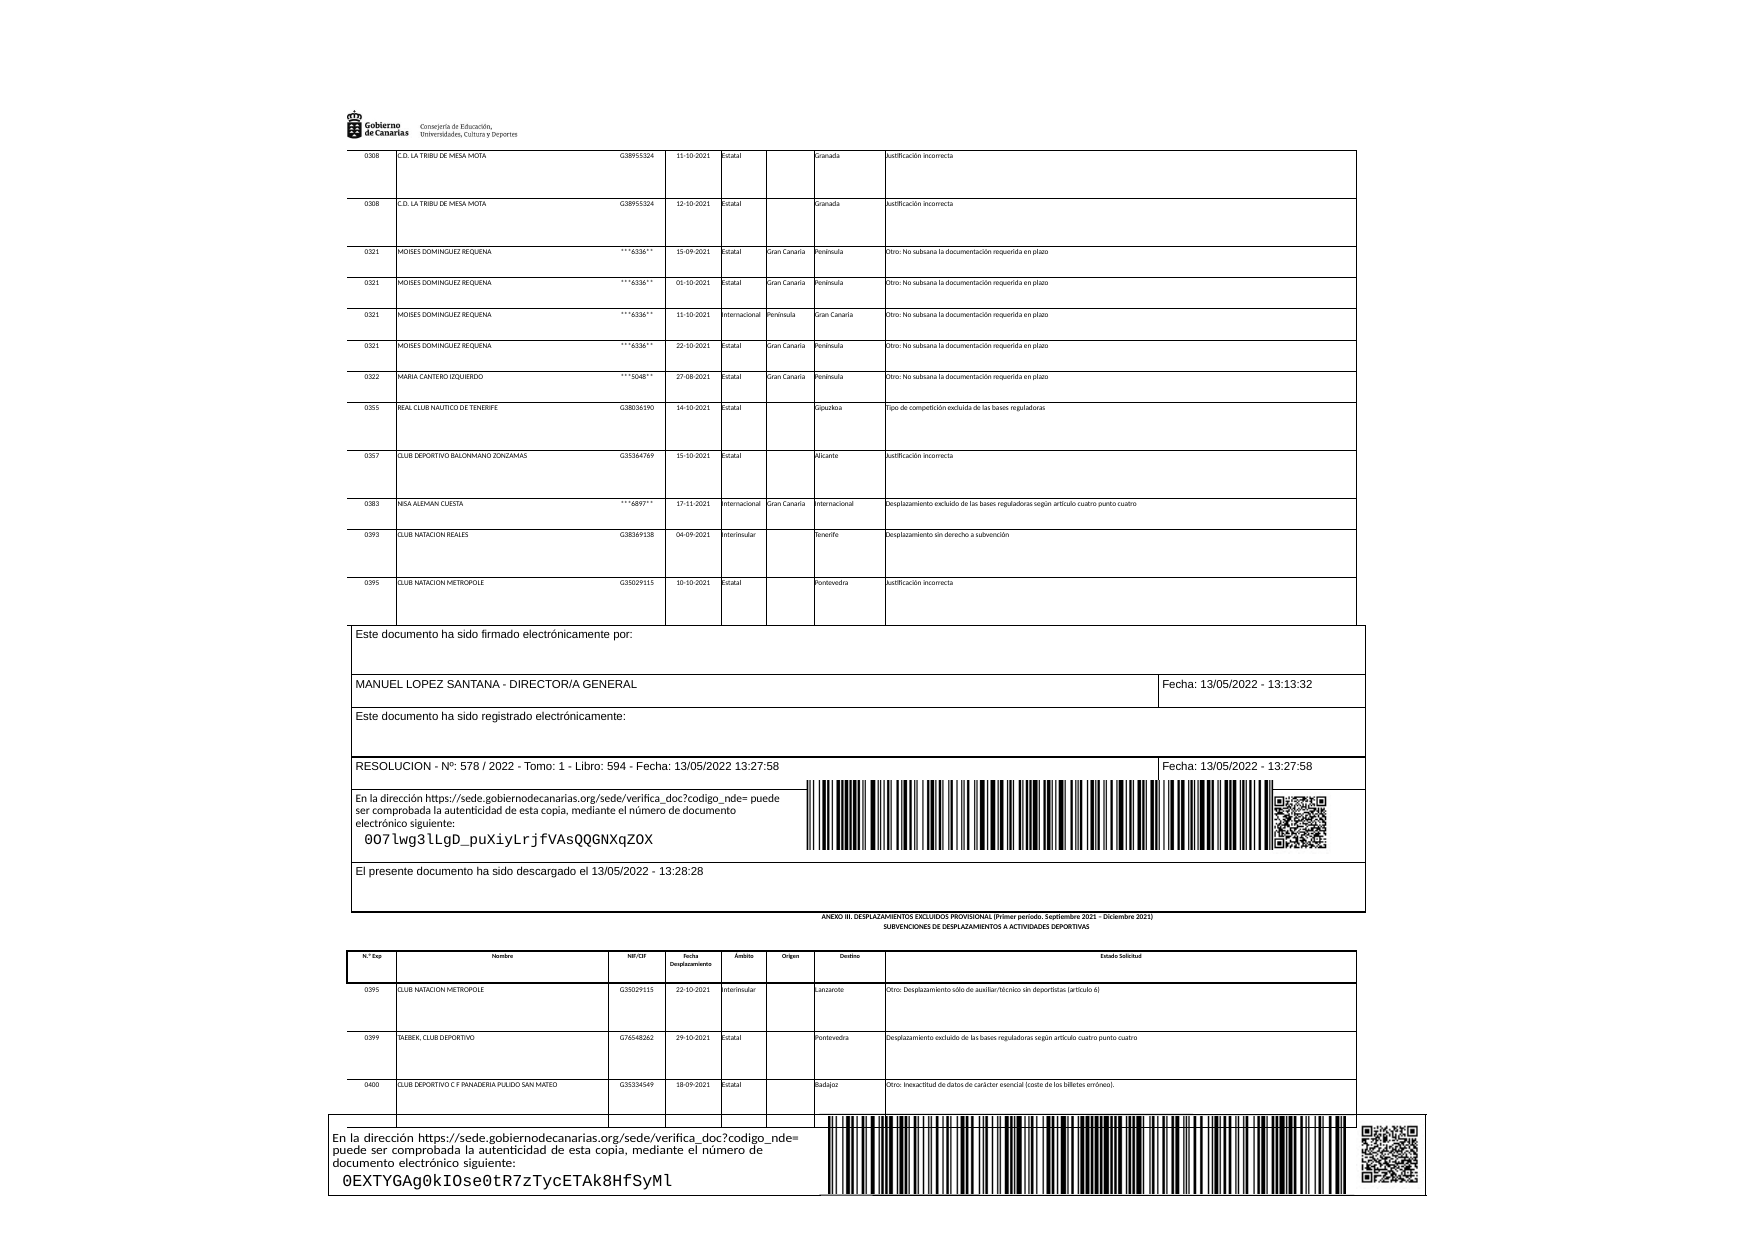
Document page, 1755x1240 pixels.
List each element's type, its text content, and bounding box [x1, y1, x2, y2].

table_cell ***6336** [609, 247, 665, 277]
table_cell G38955324 [609, 199, 665, 246]
table_header Destino [815, 952, 885, 982]
table_cell [767, 451, 814, 498]
table_cell Internacional [815, 499, 885, 529]
table_header Estado Solicitud [886, 952, 1356, 982]
table_cell CLUB NATACION METROPOLE [397, 984, 608, 1031]
table_cell Estatal [722, 341, 766, 371]
table_cell Gran Canaria [767, 499, 814, 529]
table_cell Otro: Inexactitud de datos de carácter esencial (coste de los billetes erróneo). [886, 1080, 1356, 1114]
table_cell Interinsular [722, 984, 766, 1031]
table_cell [1357, 150, 1365, 198]
table_cell Este documento ha sido firmado electrónicamente por: [352, 626, 1158, 674]
table_cell Granada [815, 199, 885, 246]
table_cell ***6336** [609, 278, 665, 308]
table_cell 0399 [347, 1032, 396, 1079]
table_header Nombre [397, 952, 608, 982]
table_cell 11-10-2021 [666, 309, 721, 339]
table_cell 14-10-2021 [666, 403, 721, 450]
table_header Fecha Desplazamiento [666, 952, 721, 982]
table_cell [347, 789, 351, 862]
table_cell Gran Canaria [767, 341, 814, 371]
table_cell 0357 [347, 451, 396, 498]
table_cell MANUEL LOPEZ SANTANA - DIRECTOR/A GENERAL [352, 675, 1158, 707]
table_cell [1357, 577, 1365, 625]
table_cell [347, 862, 351, 911]
table_cell Estatal [722, 578, 766, 625]
table_cell 0321 [347, 247, 396, 277]
table_cell [1357, 277, 1365, 308]
table_cell [1357, 1079, 1365, 1114]
table_cell Gran Canaria [767, 372, 814, 402]
table_cell G76548262 [609, 1032, 665, 1079]
table_cell [1357, 1115, 1365, 1120]
table_cell Gran Canaria [767, 247, 814, 277]
table_cell Justificación incorrecta [886, 199, 1356, 246]
table_cell Justificación incorrecta [886, 578, 1356, 625]
table_cell [347, 626, 351, 674]
table_cell Justificación incorrecta [886, 151, 1356, 198]
table_cell Desplazamiento excluido de las bases reguladoras según artículo cuatro punto cuatro [886, 499, 1356, 529]
table_header Origen [767, 952, 814, 982]
table_cell G35029115 [609, 984, 665, 1031]
table_cell Estatal [722, 151, 766, 198]
table_cell En la dirección https://sede.gobiernodecanarias.org/sede/verifica_doc?codigo_nde= puede ser comprobada la autenticidad de esta copia, mediante el número de documento electrónico siguiente: 0O7lwg3lLgD_puXiyLrjfVAsQQGNXqZOX [352, 790, 1158, 862]
table_cell Península [815, 247, 885, 277]
table_cell [815, 1115, 885, 1127]
table_cell G35364769 [609, 451, 665, 498]
table_cell Otro: No subsana la documentación requerida en plazo [886, 341, 1356, 371]
table_cell 27-08-2021 [666, 372, 721, 402]
table_cell Justificación incorrecta [886, 451, 1356, 498]
table_cell C.D. LA TRIBU DE MESA MOTA [397, 151, 609, 198]
table_cell 0322 [347, 372, 396, 402]
table_cell Estatal [722, 403, 766, 450]
table_cell [767, 984, 814, 1031]
table_cell Granada [815, 151, 885, 198]
table_cell Fecha: 13/05/2022 - 13:13:32 [1159, 675, 1365, 707]
table_cell [347, 1115, 396, 1127]
table_cell 0321 [347, 341, 396, 371]
table_cell CLUB DEPORTIVO BALONMANO ZONZAMAS [397, 451, 609, 498]
table_cell Pontevedra [815, 578, 885, 625]
table_cell Gran Canaria [767, 278, 814, 308]
table_header NIF/CIF [609, 952, 665, 982]
table_cell TAEBEK, CLUB DEPORTIVO [397, 1032, 608, 1079]
table_cell [1158, 708, 1365, 756]
table_cell RESOLUCION - Nº: 578 / 2022 - Tomo: 1 - Libro: 594 - Fecha: 13/05/2022 13:27:58 [352, 758, 1158, 789]
table_cell 12-10-2021 [666, 199, 721, 246]
table_cell [1357, 308, 1365, 339]
table_cell [1158, 626, 1365, 674]
table_cell Estatal [722, 372, 766, 402]
table_cell [1357, 498, 1365, 529]
table_cell 18-09-2021 [666, 1080, 721, 1114]
table_cell Península [767, 309, 814, 339]
table_cell Estatal [722, 247, 766, 277]
table_header N.º Exp [348, 952, 396, 982]
table_cell CLUB NATACION METROPOLE [397, 578, 609, 625]
table_cell G35029115 [609, 578, 665, 625]
table_cell [347, 756, 351, 789]
table_cell El presente documento ha sido descargado el 13/05/2022 - 13:28:28 [352, 863, 1158, 911]
table_cell 0355 [347, 403, 396, 450]
table_cell 0308 [347, 151, 396, 198]
table_cell 17-11-2021 [666, 499, 721, 529]
table_cell 0321 [347, 278, 396, 308]
table_cell Este documento ha sido registrado electrónicamente: [352, 708, 1158, 756]
table_cell 15-09-2021 [666, 247, 721, 277]
table_cell Interinsular [722, 530, 766, 577]
table_cell [1357, 529, 1365, 577]
table_cell ***6336** [609, 341, 665, 371]
table_cell 0393 [347, 530, 396, 577]
table_cell 22-10-2021 [666, 984, 721, 1031]
table_cell [1357, 402, 1365, 450]
table_cell 10-10-2021 [666, 578, 721, 625]
table_cell Otro: No subsana la documentación requerida en plazo [886, 278, 1356, 308]
table_cell [1357, 371, 1365, 402]
table_cell 0395 [347, 578, 396, 625]
table_cell NISA ALEMAN CUESTA [397, 499, 609, 529]
table_cell Otro: No subsana la documentación requerida en plazo [886, 247, 1356, 277]
table_cell [767, 151, 814, 198]
table_cell [1357, 450, 1365, 498]
table_cell Pontevedra [815, 1032, 885, 1079]
table_cell [767, 199, 814, 246]
table_cell Tenerife [815, 530, 885, 577]
table_cell Gipuzkoa [815, 403, 885, 450]
table_cell ***6897** [609, 499, 665, 529]
table_cell Península [815, 341, 885, 371]
table_cell Península [815, 278, 885, 308]
table_cell 29-10-2021 [666, 1032, 721, 1079]
table_cell [767, 1115, 814, 1127]
table_cell Estatal [722, 1080, 766, 1114]
table_cell 11-10-2021 [666, 151, 721, 198]
table_cell [397, 1115, 608, 1127]
table_cell [767, 530, 814, 577]
table_cell 0321 [347, 309, 396, 339]
table_cell [767, 403, 814, 450]
table_cell G38955324 [609, 151, 665, 198]
table_cell Fecha: 13/05/2022 - 13:27:58 [1159, 758, 1365, 789]
text ANEXO III. DESPLAZAMIENTOS EXCLUIDOS PROVISIONAL (Primer período. Septiembre 2021 – Diciembre 2021) SUBVENCIONES DE DESPLAZAMIENTOS A ACTIVIDADES DEPORTIVAS [799, 913, 1173, 931]
table_cell 22-10-2021 [666, 341, 721, 371]
table_cell REAL CLUB NAUTICO DE TENERIFE [397, 403, 609, 450]
table_cell [1158, 790, 1365, 862]
table_cell C.D. LA TRIBU DE MESA MOTA [397, 199, 609, 246]
table_cell 01-10-2021 [666, 278, 721, 308]
table_cell [767, 1080, 814, 1114]
table_cell [722, 1115, 766, 1127]
table_cell MARIA CANTERO IZQUIERDO [397, 372, 609, 402]
table_cell G38036190 [609, 403, 665, 450]
table_cell Internacional [722, 499, 766, 529]
table_cell Tipo de competición excluida de las bases reguladoras [886, 403, 1356, 450]
table_cell Otro: No subsana la documentación requerida en plazo [886, 309, 1356, 339]
table_cell G38369138 [609, 530, 665, 577]
table_cell Otro: No subsana la documentación requerida en plazo [886, 372, 1356, 402]
table_cell Desplazamiento sin derecho a subvención [886, 530, 1356, 577]
table_cell [1357, 198, 1365, 246]
table_cell Desplazamiento excluido de las bases reguladoras según artículo cuatro punto cuatro [886, 1032, 1356, 1079]
table_cell Otro: Desplazamiento sólo de auxiliar/técnico sin deportistas (artículo 6) [886, 984, 1356, 1031]
table_cell MOISES DOMINGUEZ REQUENA [397, 309, 609, 339]
table_cell [666, 1115, 721, 1127]
table_cell ***5048** [609, 372, 665, 402]
table_cell 0395 [347, 984, 396, 1031]
table_cell MOISES DOMINGUEZ REQUENA [397, 247, 609, 277]
table_header Ámbito [722, 952, 766, 982]
table_cell 15-10-2021 [666, 451, 721, 498]
table_cell 0308 [347, 199, 396, 246]
table_cell Península [815, 372, 885, 402]
table_cell Estatal [722, 1032, 766, 1079]
table_cell [767, 578, 814, 625]
table_cell [347, 707, 351, 756]
table_cell ***6336** [609, 309, 665, 339]
table_cell 0400 [347, 1080, 396, 1114]
table_cell 04-09-2021 [666, 530, 721, 577]
table_cell Internacional [722, 309, 766, 339]
table_cell G35334549 [609, 1080, 665, 1114]
table_cell [609, 1115, 665, 1127]
table_cell [1357, 340, 1365, 371]
table_cell Estatal [722, 451, 766, 498]
table_cell [767, 1032, 814, 1079]
table_cell [1357, 982, 1365, 1031]
table_cell MOISES DOMINGUEZ REQUENA [397, 341, 609, 371]
table_cell Lanzarote [815, 984, 885, 1031]
table_cell [347, 674, 351, 707]
table_cell Gran Canaria [815, 309, 885, 339]
table_cell [1357, 1031, 1365, 1079]
table_cell CLUB DEPORTIVO C F PANADERIA PULIDO SAN MATEO [397, 1080, 608, 1114]
table_header [1357, 950, 1365, 982]
table_cell 0383 [347, 499, 396, 529]
table_cell Estatal [722, 199, 766, 246]
table_cell Estatal [722, 278, 766, 308]
table_cell Badajoz [815, 1080, 885, 1114]
table_cell Alicante [815, 451, 885, 498]
table_cell MOISES DOMINGUEZ REQUENA [397, 278, 609, 308]
table_cell CLUB NATACION REALES [397, 530, 609, 577]
table_cell [1357, 246, 1365, 277]
table_cell [1158, 863, 1365, 911]
